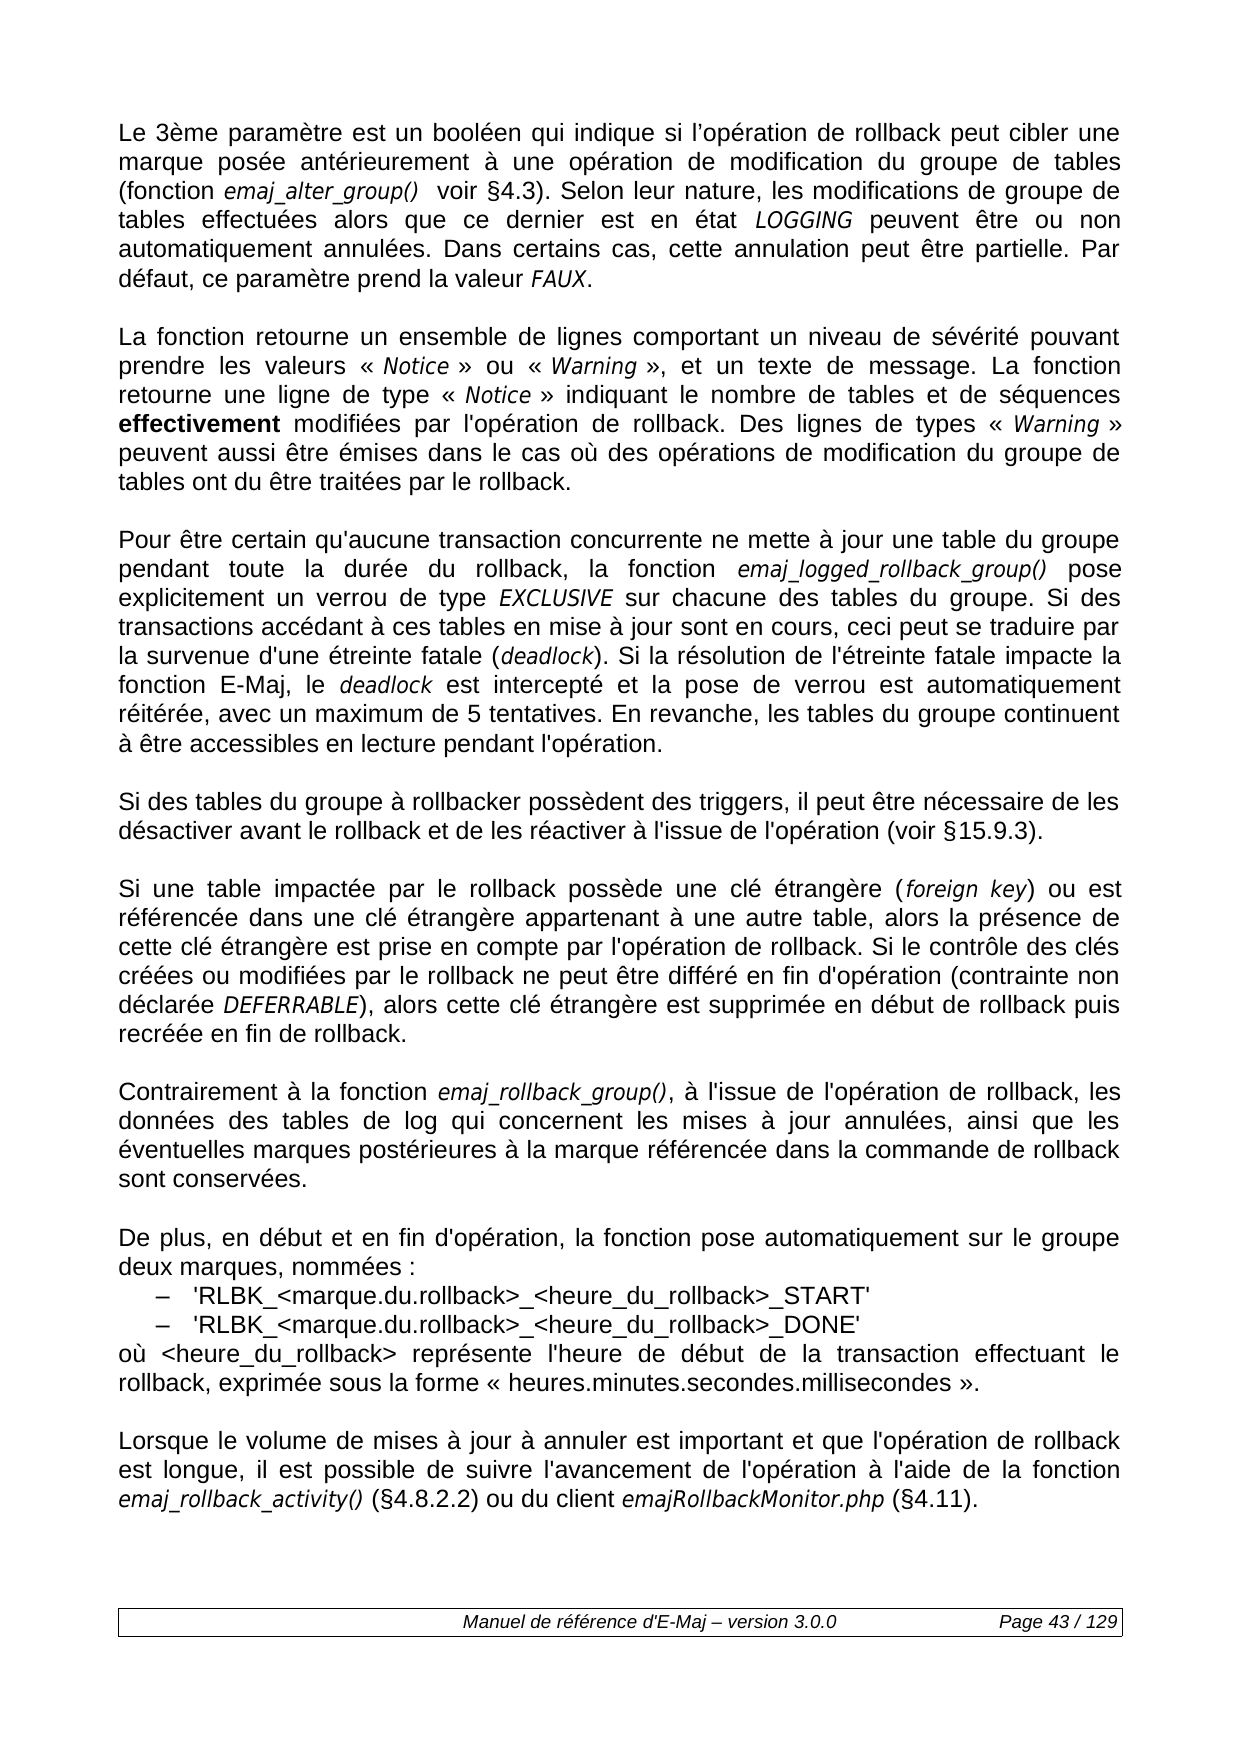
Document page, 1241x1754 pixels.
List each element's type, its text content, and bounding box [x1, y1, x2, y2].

text Lorsque le volume de mises à jour à annuler est important et que l'opération de rollback est longue, il est possible de suivre l'avancement de l'opération à l'aide de la fonction emaj_rollback_activity() (§4.8.2.2) ou du client emajRollbackMonitor.php (§4.11). [118, 1426, 1122, 1513]
text Le 3ème paramètre est un booléen qui indique si l’opération de rollback peut cibler une marque posée antérieurement à une opération de modification du groupe de tables (fonction emaj_alter_group() voir §4.3). Selon leur nature, les modifications de groupe de tables effectuées alors que ce dernier est en état LOGGING peuvent être ou non automatiquement annulées. Dans certains cas, cette annulation peut être partielle. Par défaut, ce paramètre prend la valeur FAUX. [118, 118, 1122, 292]
list 'RLBK_<marque.du.rollback>_<heure_du_rollback>_START' [156, 1281, 1122, 1310]
text Si une table impactée par le rollback possède une clé étrangère (foreign key) ou est référencée dans une clé étrangère appartenant à une autre table, alors la présence de cette clé étrangère est prise en compte par l'opération de rollback. Si le contrôle des clés créées ou modifiées par le rollback ne peut être différé en fin d'opération (contrainte non déclarée DEFERRABLE), alors cette clé étrangère est supprimée en début de rollback puis recréée en fin de rollback. [118, 874, 1122, 1048]
text Pour être certain qu'aucune transaction concurrente ne mette à jour une table du groupe pendant toute la durée du rollback, la fonction emaj_logged_rollback_group() pose explicitement un verrou de type EXCLUSIVE sur chacune des tables du groupe. Si des transactions accédant à ces tables en mise à jour sont en cours, ceci peut se traduire par la survenue d'une étreinte fatale (deadlock). Si la résolution de l'étreinte fatale impacte la fonction E-Maj, le deadlock est intercepté et la pose de verrou est automatiquement réitérée, avec un maximum de 5 tentatives. En revanche, les tables du groupe continuent à être accessibles en lecture pendant l'opération. [118, 525, 1122, 757]
text La fonction retourne un ensemble de lignes comportant un niveau de sévérité pouvant prendre les valeurs « Notice » ou « Warning », et un texte de message. La fonction retourne une ligne de type « Notice » indiquant le nombre de tables et de séquences effectivement modifiées par l'opération de rollback. Des lignes de types « Warning » peuvent aussi être émises dans le cas où des opérations de modification du groupe de tables ont du être traitées par le rollback. [118, 322, 1122, 496]
text où <heure_du_rollback> représente l'heure de début de la transaction effectuant le rollback, exprimée sous la forme « heures.minutes.secondes.millisecondes ». [118, 1339, 1122, 1397]
text Si des tables du groupe à rollbacker possèdent des triggers, il peut être nécessaire de les désactiver avant le rollback et de les réactiver à l'issue de l'opération (voir §15.9.3). [118, 787, 1122, 845]
list 'RLBK_<marque.du.rollback>_<heure_du_rollback>_DONE' [156, 1310, 1122, 1339]
text De plus, en début et en fin d'opération, la fonction pose automatiquement sur le groupe deux marques, nommées : [118, 1222, 1122, 1281]
text Contrairement à la fonction emaj_rollback_group(), à l'issue de l'opération de rollback, les données des tables de log qui concernent les mises à jour annulées, ainsi que les éventuelles marques postérieures à la marque référencée dans la commande de rollback sont conservées. [118, 1077, 1122, 1193]
